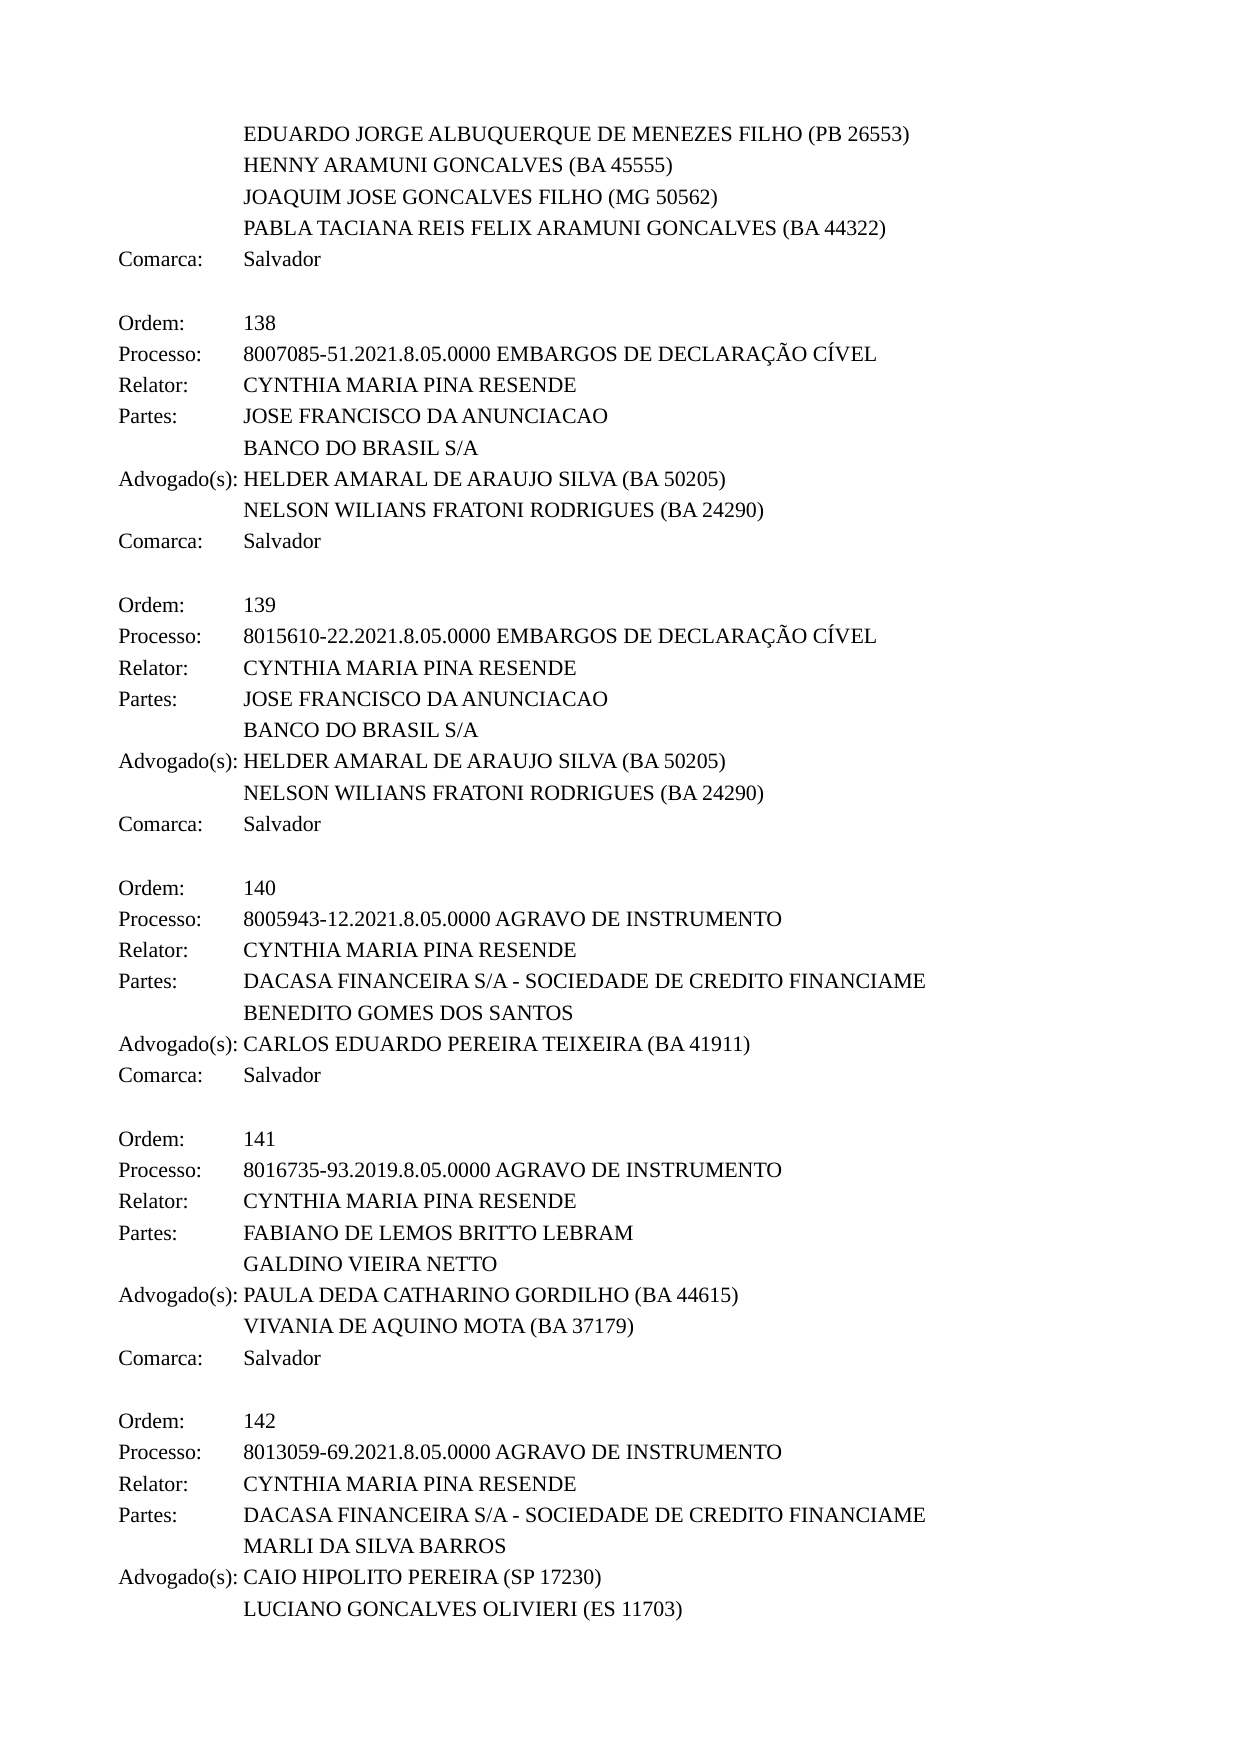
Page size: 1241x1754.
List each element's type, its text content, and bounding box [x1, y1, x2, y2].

table_cell BANCO DO BRASIL S/A [243, 432, 1240, 463]
table_cell Comarca: [118, 1341, 243, 1373]
table_cell Comarca: [118, 243, 243, 274]
table_cell [118, 1593, 243, 1624]
table_cell Advogado(s): [118, 463, 243, 494]
table_cell PABLA TACIANA REIS FELIX ARAMUNI GONCALVES (BA 44322) [243, 212, 1240, 243]
table_cell Relator: [118, 934, 243, 965]
table_header Ordem: [118, 589, 243, 620]
table_cell Processo: [118, 903, 243, 934]
table_cell Processo: [118, 620, 243, 652]
table_header Ordem: [118, 1123, 243, 1154]
table_cell EDUARDO JORGE ALBUQUERQUE DE MENEZES FILHO (PB 26553) [243, 118, 1240, 149]
table_header Ordem: [118, 1405, 243, 1436]
table_cell [118, 997, 243, 1028]
table_cell CYNTHIA MARIA PINA RESENDE [243, 934, 1240, 965]
table_cell Advogado(s): [118, 1028, 243, 1059]
table_cell Partes: [118, 965, 243, 997]
table_cell Comarca: [118, 808, 243, 839]
table_cell GALDINO VIEIRA NETTO [243, 1248, 1240, 1279]
table_cell Advogado(s): [118, 1279, 243, 1310]
table_cell [118, 1530, 243, 1561]
table_header Ordem: [118, 872, 243, 903]
table_cell Relator: [118, 652, 243, 683]
table_cell JOAQUIM JOSE GONCALVES FILHO (MG 50562) [243, 181, 1240, 212]
table_cell 8005943-12.2021.8.05.0000 AGRAVO DE INSTRUMENTO [243, 903, 1240, 934]
table_cell Processo: [118, 1154, 243, 1185]
table_header 139 [243, 589, 1240, 620]
table_cell Partes: [118, 1499, 243, 1530]
table_cell Partes: [118, 401, 243, 432]
table_cell Comarca: [118, 526, 243, 557]
table_cell PAULA DEDA CATHARINO GORDILHO (BA 44615) [243, 1279, 1240, 1310]
table_cell 8016735-93.2019.8.05.0000 AGRAVO DE INSTRUMENTO [243, 1154, 1240, 1185]
table_cell DACASA FINANCEIRA S/A - SOCIEDADE DE CREDITO FINANCIAME [243, 965, 1240, 997]
table_cell Salvador [243, 808, 1240, 839]
table_cell Relator: [118, 1185, 243, 1216]
table_cell 8013059-69.2021.8.05.0000 AGRAVO DE INSTRUMENTO [243, 1436, 1240, 1468]
table_cell VIVANIA DE AQUINO MOTA (BA 37179) [243, 1310, 1240, 1341]
table_cell [118, 432, 243, 463]
table_cell FABIANO DE LEMOS BRITTO LEBRAM [243, 1216, 1240, 1248]
table_cell Advogado(s): [118, 745, 243, 777]
table_header 138 [243, 307, 1240, 338]
table_cell Salvador [243, 1059, 1240, 1090]
table_cell MARLI DA SILVA BARROS [243, 1530, 1240, 1561]
table_cell CYNTHIA MARIA PINA RESENDE [243, 1468, 1240, 1499]
table_header Ordem: [118, 307, 243, 338]
table_cell 8015610-22.2021.8.05.0000 EMBARGOS DE DECLARAÇÃO CÍVEL [243, 620, 1240, 652]
table_cell [118, 1248, 243, 1279]
table_header 140 [243, 872, 1240, 903]
table_cell CAIO HIPOLITO PEREIRA (SP 17230) [243, 1561, 1240, 1593]
table_cell JOSE FRANCISCO DA ANUNCIACAO [243, 683, 1240, 714]
table_cell BENEDITO GOMES DOS SANTOS [243, 997, 1240, 1028]
table_cell [118, 714, 243, 745]
table_cell Salvador [243, 243, 1240, 274]
table_cell [118, 777, 243, 808]
table_cell HENNY ARAMUNI GONCALVES (BA 45555) [243, 149, 1240, 181]
table_cell DACASA FINANCEIRA S/A - SOCIEDADE DE CREDITO FINANCIAME [243, 1499, 1240, 1530]
table_cell [118, 181, 243, 212]
table_cell HELDER AMARAL DE ARAUJO SILVA (BA 50205) [243, 463, 1240, 494]
table_cell Salvador [243, 1341, 1240, 1373]
table_cell JOSE FRANCISCO DA ANUNCIACAO [243, 401, 1240, 432]
table_cell BANCO DO BRASIL S/A [243, 714, 1240, 745]
table_cell Partes: [118, 1216, 243, 1248]
table_cell [118, 494, 243, 526]
table_cell [118, 1310, 243, 1341]
table_header 141 [243, 1123, 1240, 1154]
table_cell [118, 118, 243, 149]
table_cell HELDER AMARAL DE ARAUJO SILVA (BA 50205) [243, 745, 1240, 777]
table_cell CARLOS EDUARDO PEREIRA TEIXEIRA (BA 41911) [243, 1028, 1240, 1059]
table_cell Relator: [118, 369, 243, 401]
table_cell Relator: [118, 1468, 243, 1499]
table_cell Partes: [118, 683, 243, 714]
table_cell Comarca: [118, 1059, 243, 1090]
table_cell Processo: [118, 338, 243, 369]
table_cell Processo: [118, 1436, 243, 1468]
table_cell NELSON WILIANS FRATONI RODRIGUES (BA 24290) [243, 494, 1240, 526]
table_cell 8007085-51.2021.8.05.0000 EMBARGOS DE DECLARAÇÃO CÍVEL [243, 338, 1240, 369]
table_cell CYNTHIA MARIA PINA RESENDE [243, 1185, 1240, 1216]
table_cell CYNTHIA MARIA PINA RESENDE [243, 652, 1240, 683]
table_header 142 [243, 1405, 1240, 1436]
table_cell [118, 149, 243, 181]
table_cell CYNTHIA MARIA PINA RESENDE [243, 369, 1240, 401]
table_cell Salvador [243, 526, 1240, 557]
table_cell NELSON WILIANS FRATONI RODRIGUES (BA 24290) [243, 777, 1240, 808]
table_cell LUCIANO GONCALVES OLIVIERI (ES 11703) [243, 1593, 1240, 1624]
table_cell Advogado(s): [118, 1561, 243, 1593]
table_cell [118, 212, 243, 243]
